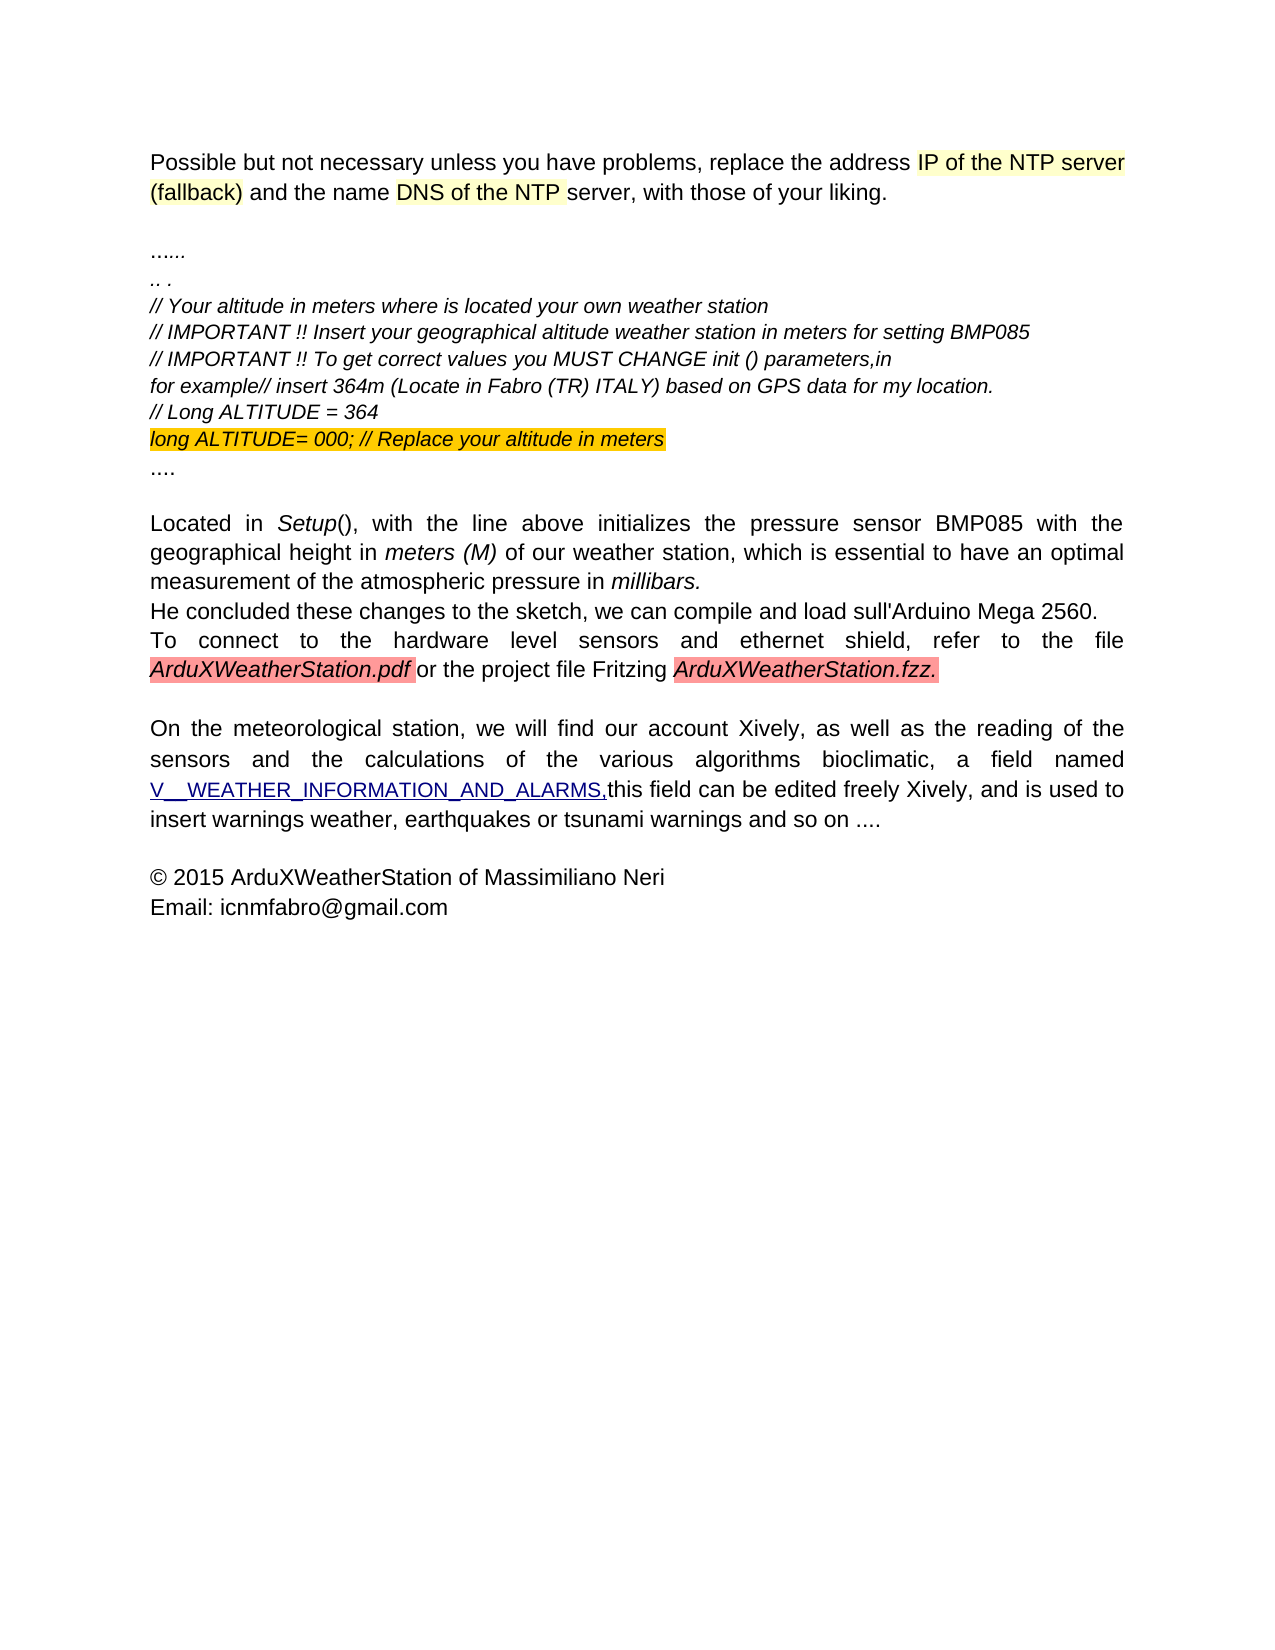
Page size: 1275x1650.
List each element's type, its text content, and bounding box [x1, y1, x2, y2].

text ...... [150, 238, 1125, 264]
text © 2015 ArduXWeatherStation of Massimiliano Neri [150, 865, 1125, 891]
text for example// insert 364m (Locate in Fabro (TR) ITALY) based on GPS data for my location. [150, 374, 1125, 397]
text .... [150, 454, 1125, 480]
text .. . [150, 267, 1125, 291]
text // Your altitude in meters where is located your own weather station [150, 294, 1125, 317]
text To connect to the hardware level sensors and ethernet shield, refer to the file ArduXWeatherStation.pdf or the project file Fritzing ArduXWeatherStation.fzz. [150, 628, 1125, 683]
text On the meteorological station, we will find our account Xively, as well as the reading of the sensors and the calculations of the various algorithms bioclimatic, a field named V__WEATHER_INFORMATION_AND_ALARMS,this field can be edited freely Xively, and is used to insert warnings weather, earthquakes or tsunami warnings and so on .... [150, 716, 1125, 832]
text Possible but not necessary unless you have problems, replace the address IP of the NTP server (fallback) and the name DNS of the NTP server, with those of your liking. [150, 150, 1125, 205]
text long ALTITUDE= 000; // Replace your altitude in meters [150, 427, 1125, 451]
text // IMPORTANT !! To get correct values ​​you MUST CHANGE init () parameters,in [150, 347, 1125, 371]
text He concluded these changes to the sketch, we can compile and load sull'Arduino Mega 2560. [150, 598, 1125, 624]
text Email: icnmfabro@gmail.com [150, 894, 1125, 920]
text Located in Setup(), with the line above initializes the pressure sensor BMP085 with the geographical height in meters (M) of our weather station, which is essential to have an optimal measurement of the atmospheric pressure in millibars. [150, 510, 1125, 594]
text // IMPORTANT !! Insert your geographical altitude weather station in meters for setting BMP085 [150, 321, 1125, 344]
text // Long ALTITUDE = 364 [150, 401, 1125, 424]
